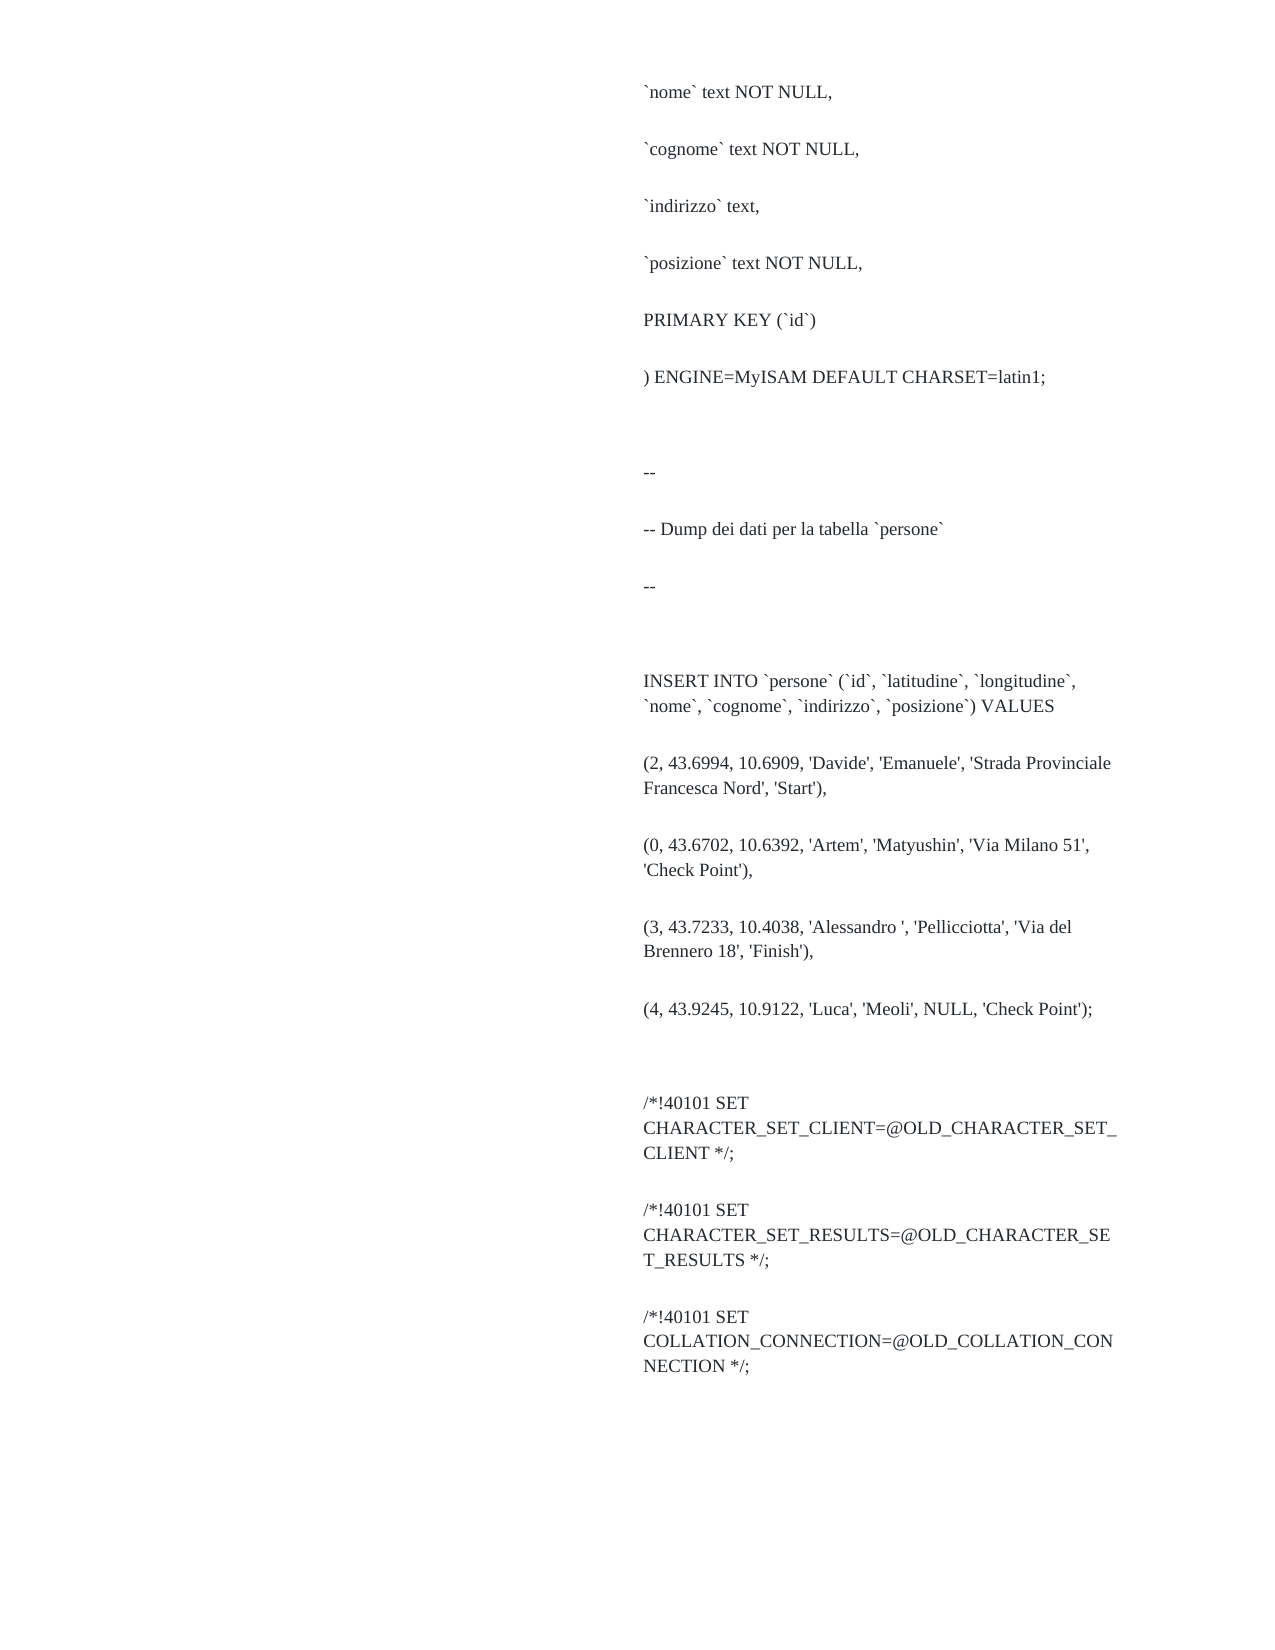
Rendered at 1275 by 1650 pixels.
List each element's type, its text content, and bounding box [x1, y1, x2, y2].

table_cell [150, 746, 637, 828]
table_cell [150, 418, 637, 455]
table_cell `indirizzo` text, [638, 189, 1125, 246]
table_cell ) ENGINE=MyISAM DEFAULT CHARSET=latin1; [638, 360, 1125, 417]
table_cell [150, 132, 637, 189]
table_cell [150, 455, 637, 512]
table_cell (4, 43.9245, 10.9122, 'Luca', 'Meoli', NULL, 'Check Point'); [638, 992, 1125, 1049]
table_cell `cognome` text NOT NULL, [638, 132, 1125, 189]
table_cell [150, 626, 637, 664]
table_cell [150, 360, 637, 417]
table_cell (2, 43.6994, 10.6909, 'Davide', 'Emanuele', 'Strada Provinciale Francesca Nord', 'Start'), [638, 746, 1125, 828]
table_cell [150, 1193, 637, 1300]
table_cell (0, 43.6702, 10.6392, 'Artem', 'Matyushin', 'Via Milano 51', 'Check Point'), [638, 828, 1125, 910]
table_cell -- [638, 569, 1125, 626]
table_cell [150, 828, 637, 910]
table_cell [638, 1049, 1125, 1086]
table_cell INSERT INTO `persone` (`id`, `latitudine`, `longitudine`, `nome`, `cognome`, `indirizzo`, `posizione`) VALUES [638, 664, 1125, 746]
table_cell -- Dump dei dati per la tabella `persone` [638, 512, 1125, 569]
table_cell [638, 418, 1125, 455]
table_cell [150, 664, 637, 746]
table_cell [150, 303, 637, 360]
table_cell [150, 75, 637, 132]
table_cell [150, 1300, 637, 1406]
table_cell /*!40101 SET COLLATION_CONNECTION=@OLD_COLLATION_CONNECTION */; [638, 1300, 1125, 1406]
table_cell [150, 569, 637, 626]
table_cell /*!40101 SET CHARACTER_SET_CLIENT=@OLD_CHARACTER_SET_CLIENT */; [638, 1086, 1125, 1193]
table_cell (3, 43.7233, 10.4038, 'Alessandro ', 'Pellicciotta', 'Via del Brennero 18', 'Finish'), [638, 910, 1125, 992]
table_cell /*!40101 SET CHARACTER_SET_RESULTS=@OLD_CHARACTER_SET_RESULTS */; [638, 1193, 1125, 1300]
table_cell [150, 992, 637, 1049]
table_cell -- [638, 455, 1125, 512]
table_cell [150, 512, 637, 569]
table_cell [150, 910, 637, 992]
table_cell [150, 1049, 637, 1086]
table_cell [638, 626, 1125, 664]
table_cell `posizione` text NOT NULL, [638, 246, 1125, 303]
table_cell [150, 246, 637, 303]
table_cell PRIMARY KEY (`id`) [638, 303, 1125, 360]
table_cell `nome` text NOT NULL, [638, 75, 1125, 132]
table_cell [150, 189, 637, 246]
table_cell [150, 1086, 637, 1193]
